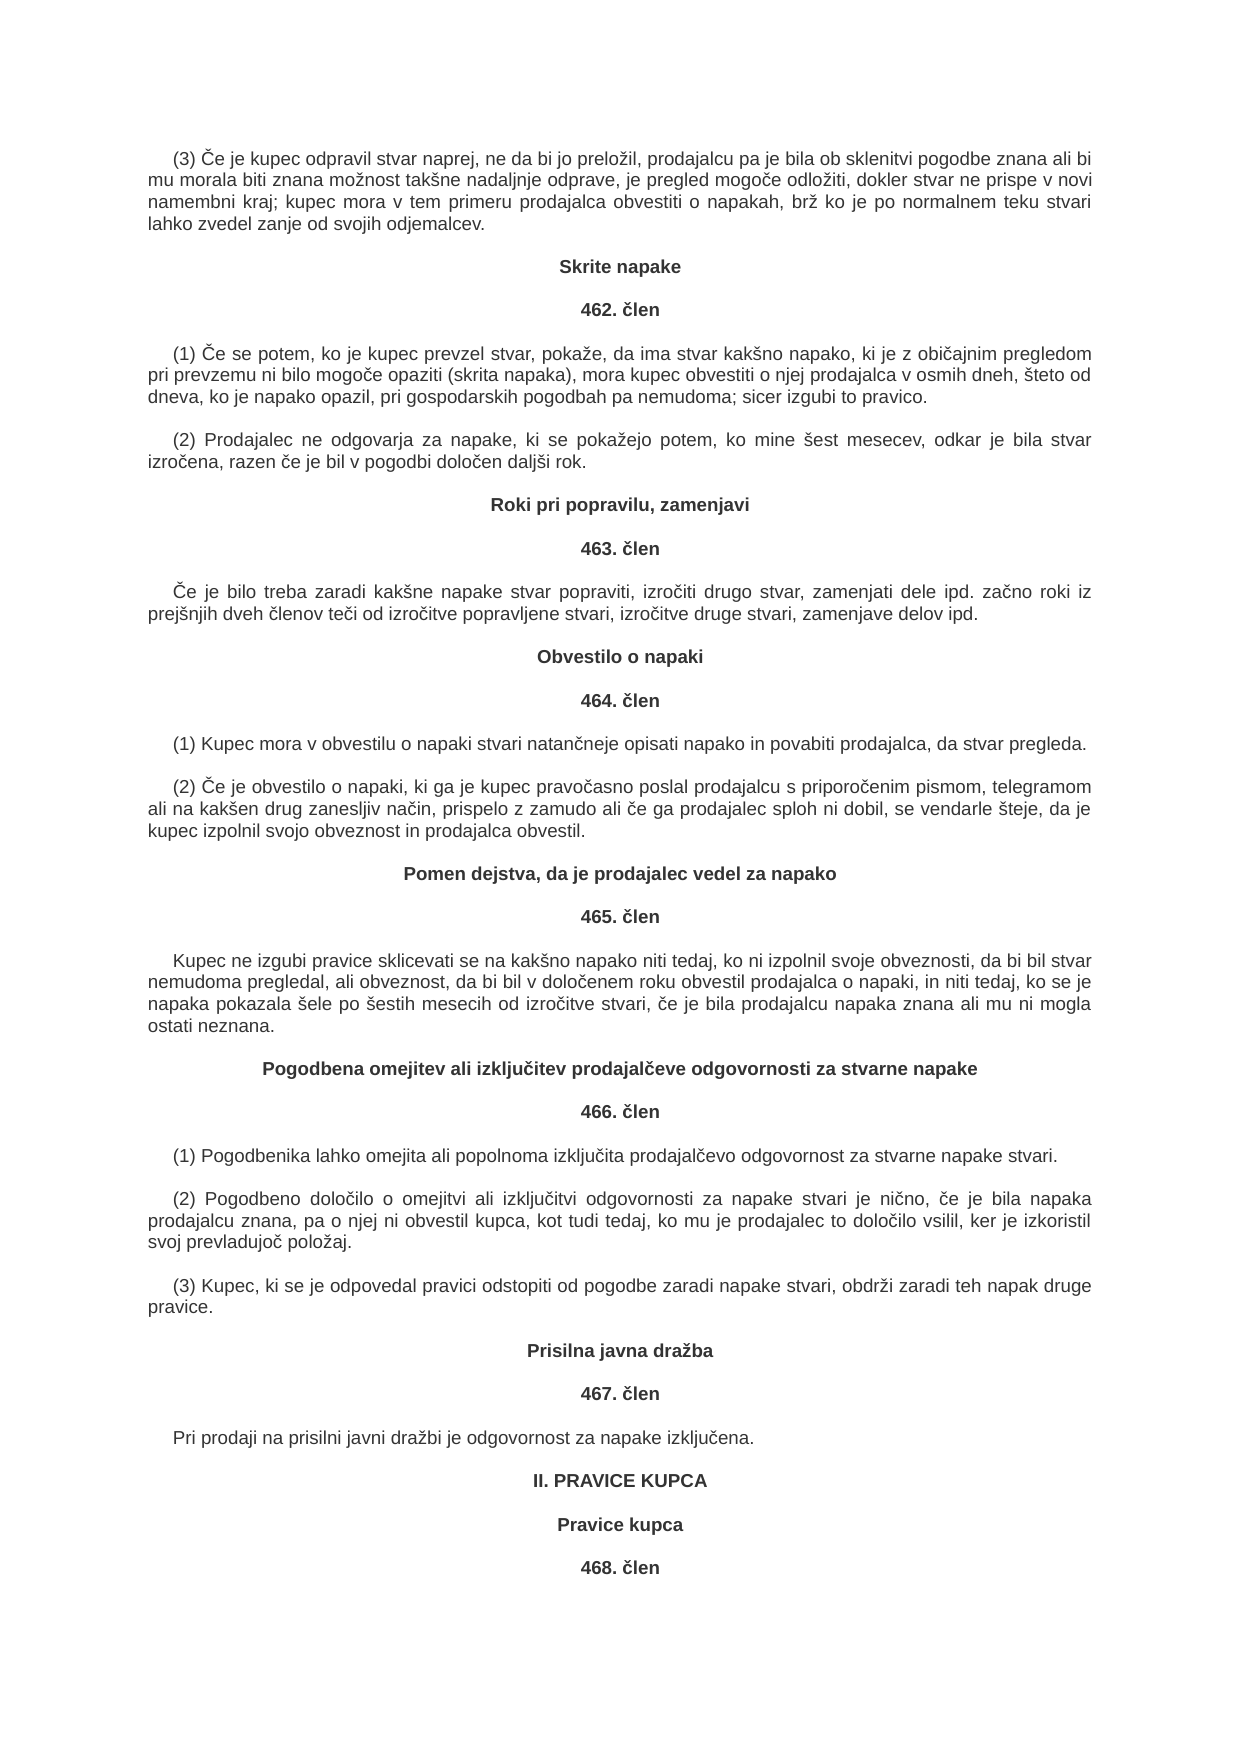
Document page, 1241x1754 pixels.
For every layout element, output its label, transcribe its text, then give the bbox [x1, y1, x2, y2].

text 464. člen [148, 689, 1093, 711]
text Obvestilo o napaki [148, 646, 1093, 668]
text (2) Pogodbeno določilo o omejitvi ali izključitvi odgovornosti za napake stvari je nično, če je bila napaka prodajalcu znana, pa o njej ni obvestil kupca, kot tudi tedaj, ko mu je prodajalec to določilo vsilil, ker je izkoristil svoj prevladujoč položaj. [148, 1188, 1093, 1253]
text 466. člen [148, 1101, 1093, 1123]
text Pogodbena omejitev ali izključitev prodajalčeve odgovornosti za stvarne napake [148, 1058, 1093, 1079]
text 465. člen [148, 906, 1093, 928]
text (2) Če je obvestilo o napaki, ki ga je kupec pravočasno poslal prodajalcu s priporočenim pismom, telegramom ali na kakšen drug zanesljiv način, prispelo z zamudo ali če ga prodajalec sploh ni dobil, se vendarle šteje, da je kupec izpolnil svojo obveznost in prodajalca obvestil. [148, 776, 1093, 841]
text Če je bilo treba zaradi kakšne napake stvar popraviti, izročiti drugo stvar, zamenjati dele ipd. začno roki iz prejšnjih dveh členov teči od izročitve popravljene stvari, izročitve druge stvari, zamenjave delov ipd. [148, 581, 1093, 624]
text 463. člen [148, 538, 1093, 559]
text (2) Prodajalec ne odgovarja za napake, ki se pokažejo potem, ko mine šest mesecev, odkar je bila stvar izročena, razen če je bil v pogodbi določen daljši rok. [148, 429, 1093, 472]
text Kupec ne izgubi pravice sklicevati se na kakšno napako niti tedaj, ko ni izpolnil svoje obveznosti, da bi bil stvar nemudoma pregledal, ali obveznost, da bi bil v določenem roku obvestil prodajalca o napaki, in niti tedaj, ko se je napaka pokazala šele po šestih mesecih od izročitve stvari, če je bila prodajalcu napaka znana ali mu ni mogla ostati neznana. [148, 950, 1093, 1036]
text (1) Kupec mora v obvestilu o napaki stvari natančneje opisati napako in povabiti prodajalca, da stvar pregleda. [148, 733, 1093, 754]
text Skrite napake [148, 256, 1093, 277]
text (3) Če je kupec odpravil stvar naprej, ne da bi jo preložil, prodajalcu pa je bila ob sklenitvi pogodbe znana ali bi mu morala biti znana možnost takšne nadaljnje odprave, je pregled mogoče odložiti, dokler stvar ne prispe v novi namembni kraj; kupec mora v tem primeru prodajalca obvestiti o napakah, brž ko je po normalnem teku stvari lahko zvedel zanje od svojih odjemalcev. [148, 148, 1093, 234]
text II. PRAVICE KUPCA [148, 1470, 1093, 1492]
text 467. člen [148, 1383, 1093, 1405]
text Pomen dejstva, da je prodajalec vedel za napako [148, 863, 1093, 884]
text (3) Kupec, ki se je odpovedal pravici odstopiti od pogodbe zaradi napake stvari, obdrži zaradi teh napak druge pravice. [148, 1275, 1093, 1318]
text Prisilna javna dražba [148, 1340, 1093, 1361]
text Pravice kupca [148, 1513, 1093, 1535]
text Pri prodaji na prisilni javni dražbi je odgovornost za napake izključena. [148, 1427, 1093, 1448]
text 462. člen [148, 299, 1093, 321]
text 468. člen [148, 1557, 1093, 1578]
text (1) Če se potem, ko je kupec prevzel stvar, pokaže, da ima stvar kakšno napako, ki je z običajnim pregledom pri prevzemu ni bilo mogoče opaziti (skrita napaka), mora kupec obvestiti o njej prodajalca v osmih dneh, šteto od dneva, ko je napako opazil, pri gospodarskih pogodbah pa nemudoma; sicer izgubi to pravico. [148, 343, 1093, 407]
text (1) Pogodbenika lahko omejita ali popolnoma izključita prodajalčevo odgovornost za stvarne napake stvari. [148, 1145, 1093, 1166]
text Roki pri popravilu, zamenjavi [148, 494, 1093, 516]
